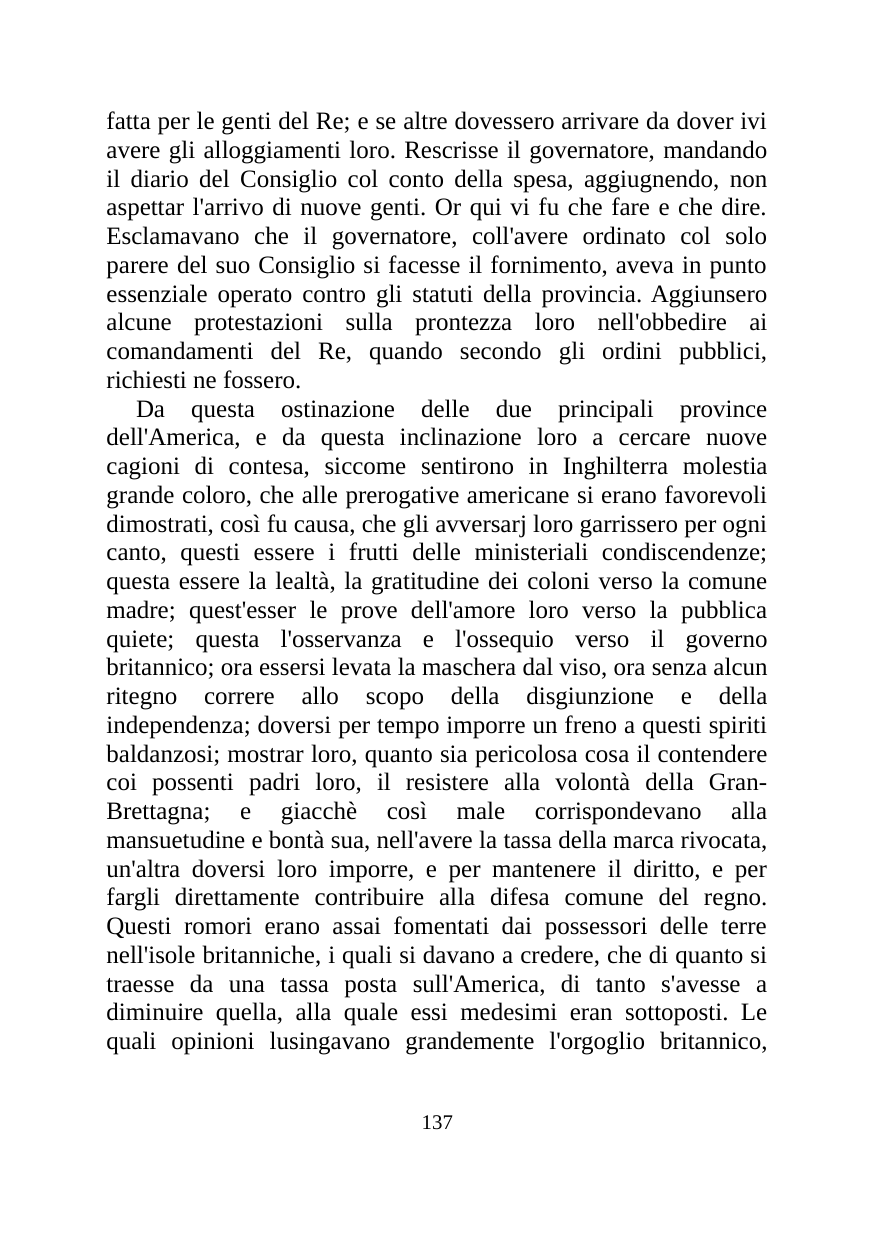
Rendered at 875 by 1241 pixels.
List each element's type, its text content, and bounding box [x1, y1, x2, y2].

text Da questa ostinazione delle due principali province dell'America, e da questa inclinazione loro a cercare nuove cagioni di contesa, siccome sentirono in Inghilterra molestia grande coloro, che alle prerogative americane si erano favorevoli dimostrati, così fu causa, che gli avversarj loro garrissero per ogni canto, questi essere i frutti delle ministeriali condiscendenze; questa essere la lealtà, la gratitudine dei coloni verso la comune madre; quest'esser le prove dell'amore loro verso la pubblica quiete; questa l'osservanza e l'ossequio verso il governo britannico; ora essersi levata la maschera dal viso, ora senza alcun ritegno correre allo scopo della disgiunzione e della independenza; doversi per tempo imporre un freno a questi spiriti baldanzosi; mostrar loro, quanto sia pericolosa cosa il contendere coi possenti padri loro, il resistere alla volontà della Gran-Brettagna; e giacchè così male corrispondevano alla mansuetudine e bontà sua, nell'avere la tassa della marca rivocata, un'altra doversi loro imporre, e per mantenere il diritto, e per fargli direttamente contribuire alla difesa comune del regno. Questi romori erano assai fomentati dai possessori delle terre nell'isole britanniche, i quali si davano a credere, che di quanto si traesse da una tassa posta sull'America, di tanto s'avesse a diminuire quella, alla quale essi medesimi eran sottoposti. Le quali opinioni lusingavano grandemente l'orgoglio britannico, [106, 394, 768, 1055]
text fatta per le genti del Re; e se altre dovessero arrivare da dover ivi avere gli alloggiamenti loro. Rescrisse il governatore, mandando il diario del Consiglio col conto della spesa, aggiugnendo, non aspettar l'arrivo di nuove genti. Or qui vi fu che fare e che dire. Esclamavano che il governatore, coll'avere ordinato col solo parere del suo Consiglio si facesse il fornimento, aveva in punto essenziale operato contro gli statuti della provincia. Aggiunsero alcune protestazioni sulla prontezza loro nell'obbedire ai comandamenti del Re, quando secondo gli ordini pubblici, richiesti ne fossero. [106, 106, 768, 394]
